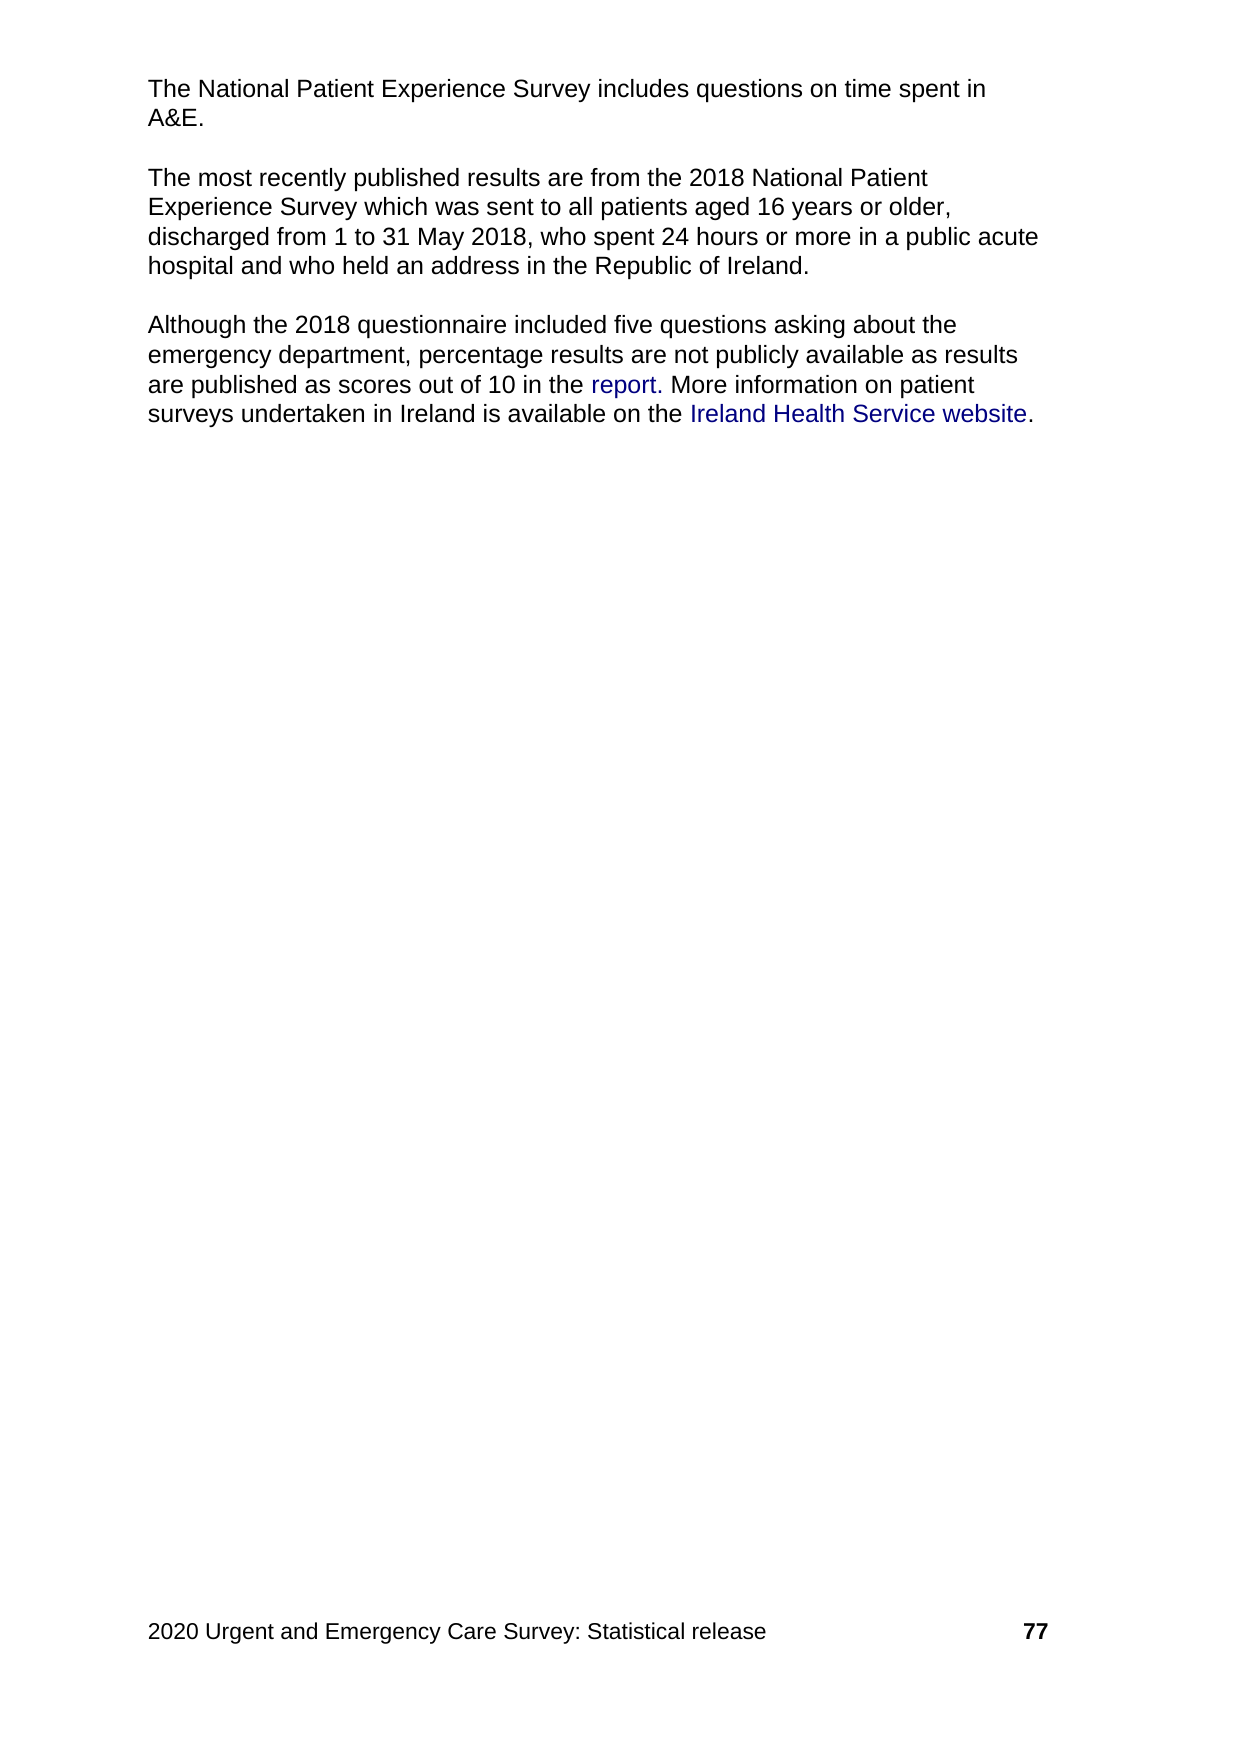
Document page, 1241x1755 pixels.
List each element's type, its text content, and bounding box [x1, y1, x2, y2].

subtitle Although the 2018 questionnaire included five questions asking about the emergency department, percentage results are not publicly available as results are published as scores out of 10 in the report. More information on patient surveys undertaken in Ireland is available on the Ireland Health Service website. [148, 311, 1048, 428]
subtitle The most recently published results are from the 2018 National Patient Experience Survey which was sent to all patients aged 16 years or older, discharged from 1 to 31 May 2018, who spent 24 hours or more in a public acute hospital and who held an address in the Republic of Ireland. [148, 163, 1048, 280]
text The National Patient Experience Survey includes questions on time spent in A&E. [148, 74, 1048, 132]
